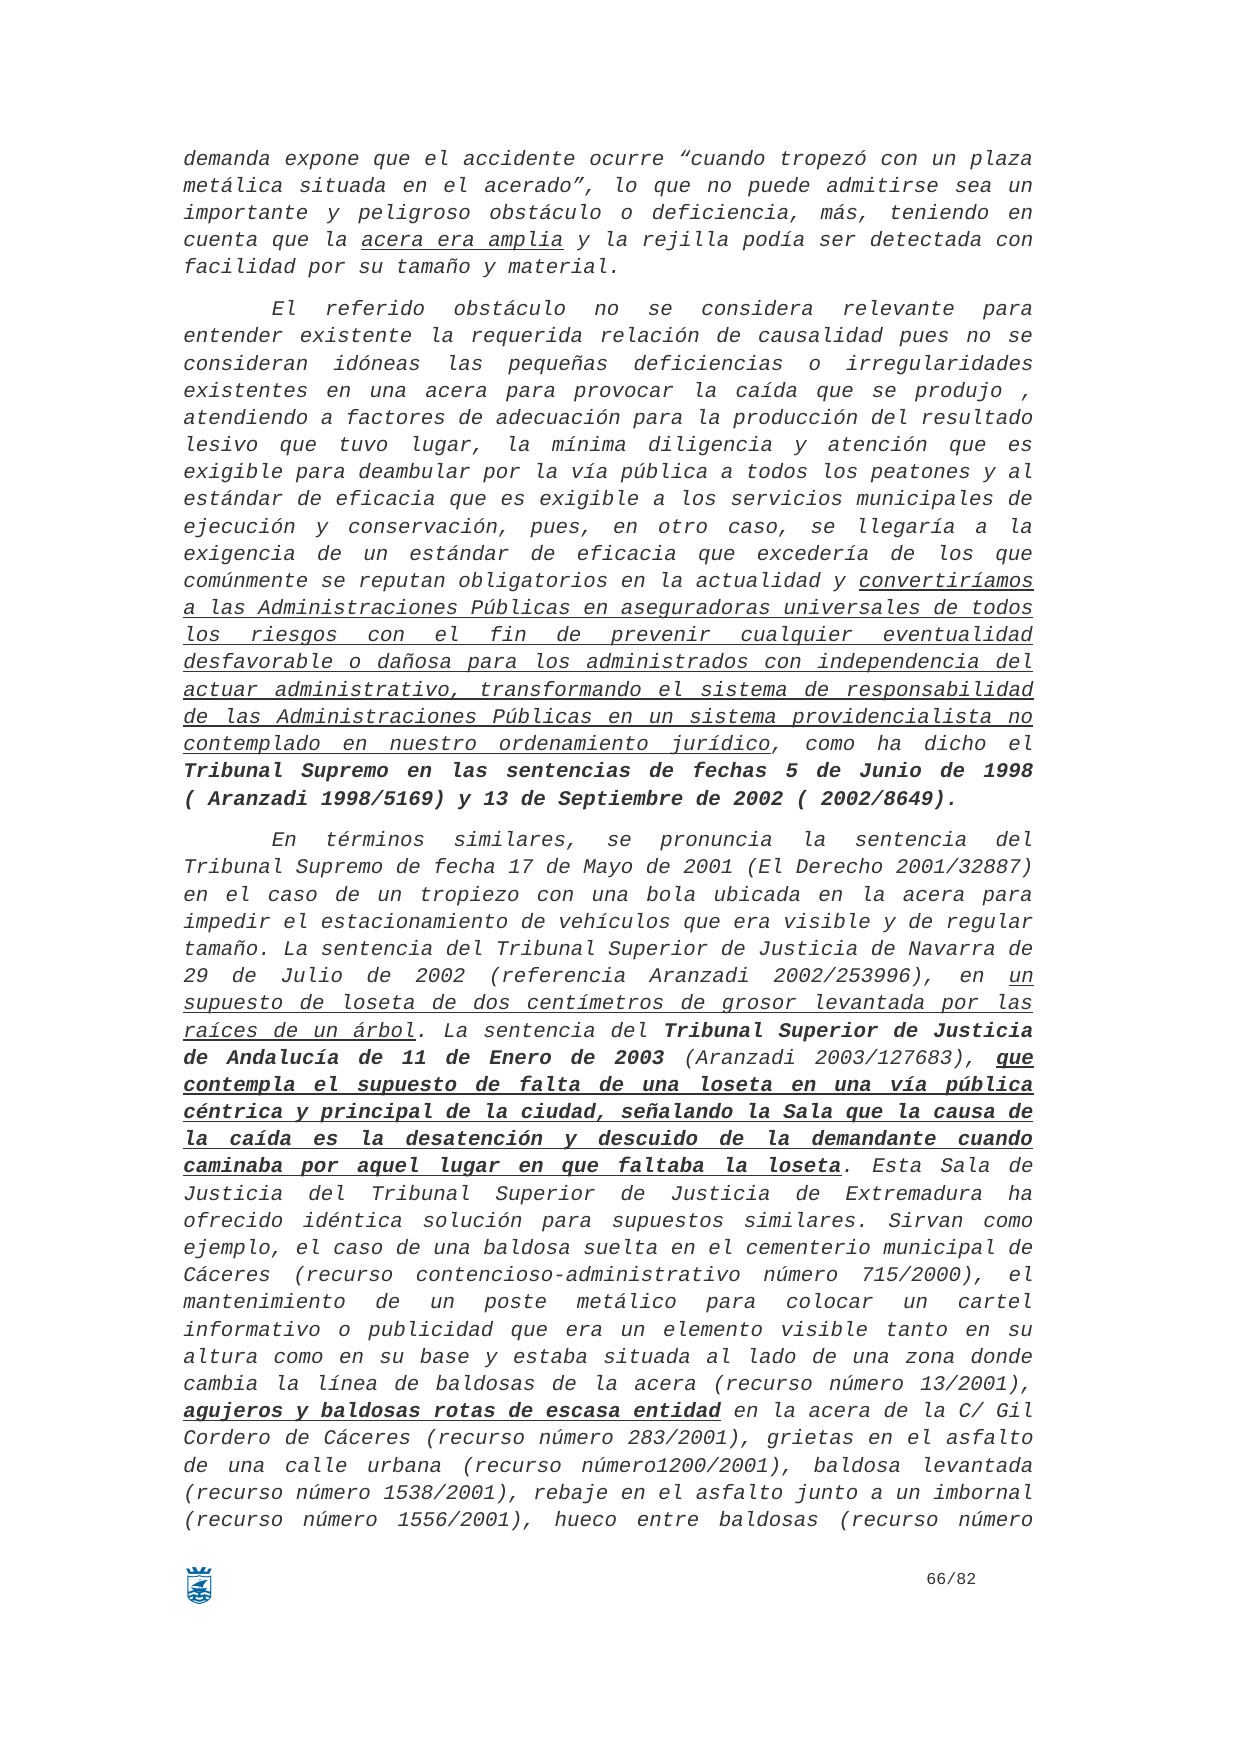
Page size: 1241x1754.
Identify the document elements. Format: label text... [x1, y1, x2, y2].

picture [183, 1562, 214, 1607]
text contemplado en nuestro ordenamiento jurídico, como ha dicho el Tribunal Supremo en las sentencias de fechas 5 de Junio de 1998 ( Aranzadi 1998/5169) y 13 de Septiembre de 2002 ( 2002/8649). [183, 727, 1033, 811]
text desfavorable o dañosa para los administrados con independencia del [183, 645, 1033, 671]
text demanda expone que el accidente ocurre “cuando tropezó con un plaza metálica situada en el acerado”, lo que no puede admitirse sea un importante y peligroso obstáculo o deficiencia, más, teniendo en cuenta que la acera era amplia y la rejilla podía ser detectada con facilidad por su tamaño y material. [183, 148, 1033, 280]
text céntrica y principal de la ciudad, señalando la Sala que la causa de [183, 1095, 1033, 1121]
text En términos similares, se pronuncia la sentencia del Tribunal Supremo de fecha 17 de Mayo de 2001 (El Derecho 2001/32887) en el caso de un tropiezo con una bola ubicada en la acera para impedir el estacionamiento de vehículos que era visible y de regular tamaño. La sentencia del Tribunal Superior de Justicia de Navarra de 29 de Julio de 2002 (referencia Aranzadi 2002/253996), en un supuesto de loseta de dos centímetros de grosor levantada por las [183, 829, 1033, 1012]
text los riesgos con el fin de prevenir cualquier eventualidad [183, 618, 1033, 644]
text El referido obstáculo no se considera relevante para entender existente la requerida relación de causalidad pues no se consideran idóneas las pequeñas deficiencias o irregularidades existentes en una acera para provocar la caída que se produjo , atendiendo a factores de adecuación para la producción del resultado lesivo que tuvo lugar, la mínima diligencia y atención que es exigible para deambular por la vía pública a todos los peatones y al estándar de eficacia que es exigible a los servicios municipales de ejecución y conservación, pues, en otro caso, se llegaría a la exigencia de un estándar de eficacia que excedería de los que comúnmente se reputan obligatorios en la actualidad y convertiríamos a las Administraciones Públicas en aseguradoras universales de todos [183, 298, 1033, 617]
text caminaba por aquel lugar en que faltaba la loseta. Esta Sala de Justicia del Tribunal Superior de Justicia de Extremadura ha ofrecido idéntica solución para supuestos similares. Sirvan como ejemplo, el caso de una baldosa suelta en el cementerio municipal de Cáceres (recurso contencioso-administrativo número 715/2000), el mantenimiento de un poste metálico para colocar un cartel informativo o publicidad que era un elemento visible tanto en su altura como en su base y estaba situada al lado de una zona donde cambia la línea de baldosas de la acera (recurso número 13/2001), agujeros y baldosas rotas de escasa entidad en la acera de la C/ Gil Cordero de Cáceres (recurso número 283/2001), grietas en el asfalto de una calle urbana (recurso número1200/2001), baldosa levantada (recurso número 1538/2001), rebaje en el asfalto junto a un imbornal (recurso número 1556/2001), hueco entre baldosas (recurso número [183, 1149, 1033, 1533]
text actuar administrativo, transformando el sistema de responsabilidad [183, 672, 1033, 698]
text la caída es la desatención y descuido de la demandante cuando [183, 1122, 1033, 1148]
text raíces de un árbol. La sentencia del Tribunal Superior de Justicia de Andalucía de 11 de Enero de 2003 (Aranzadi 2003/127683), que contempla el supuesto de falta de una loseta en una vía pública [183, 1013, 1033, 1093]
text de las Administraciones Públicas en un sistema providencialista no [183, 700, 1033, 725]
